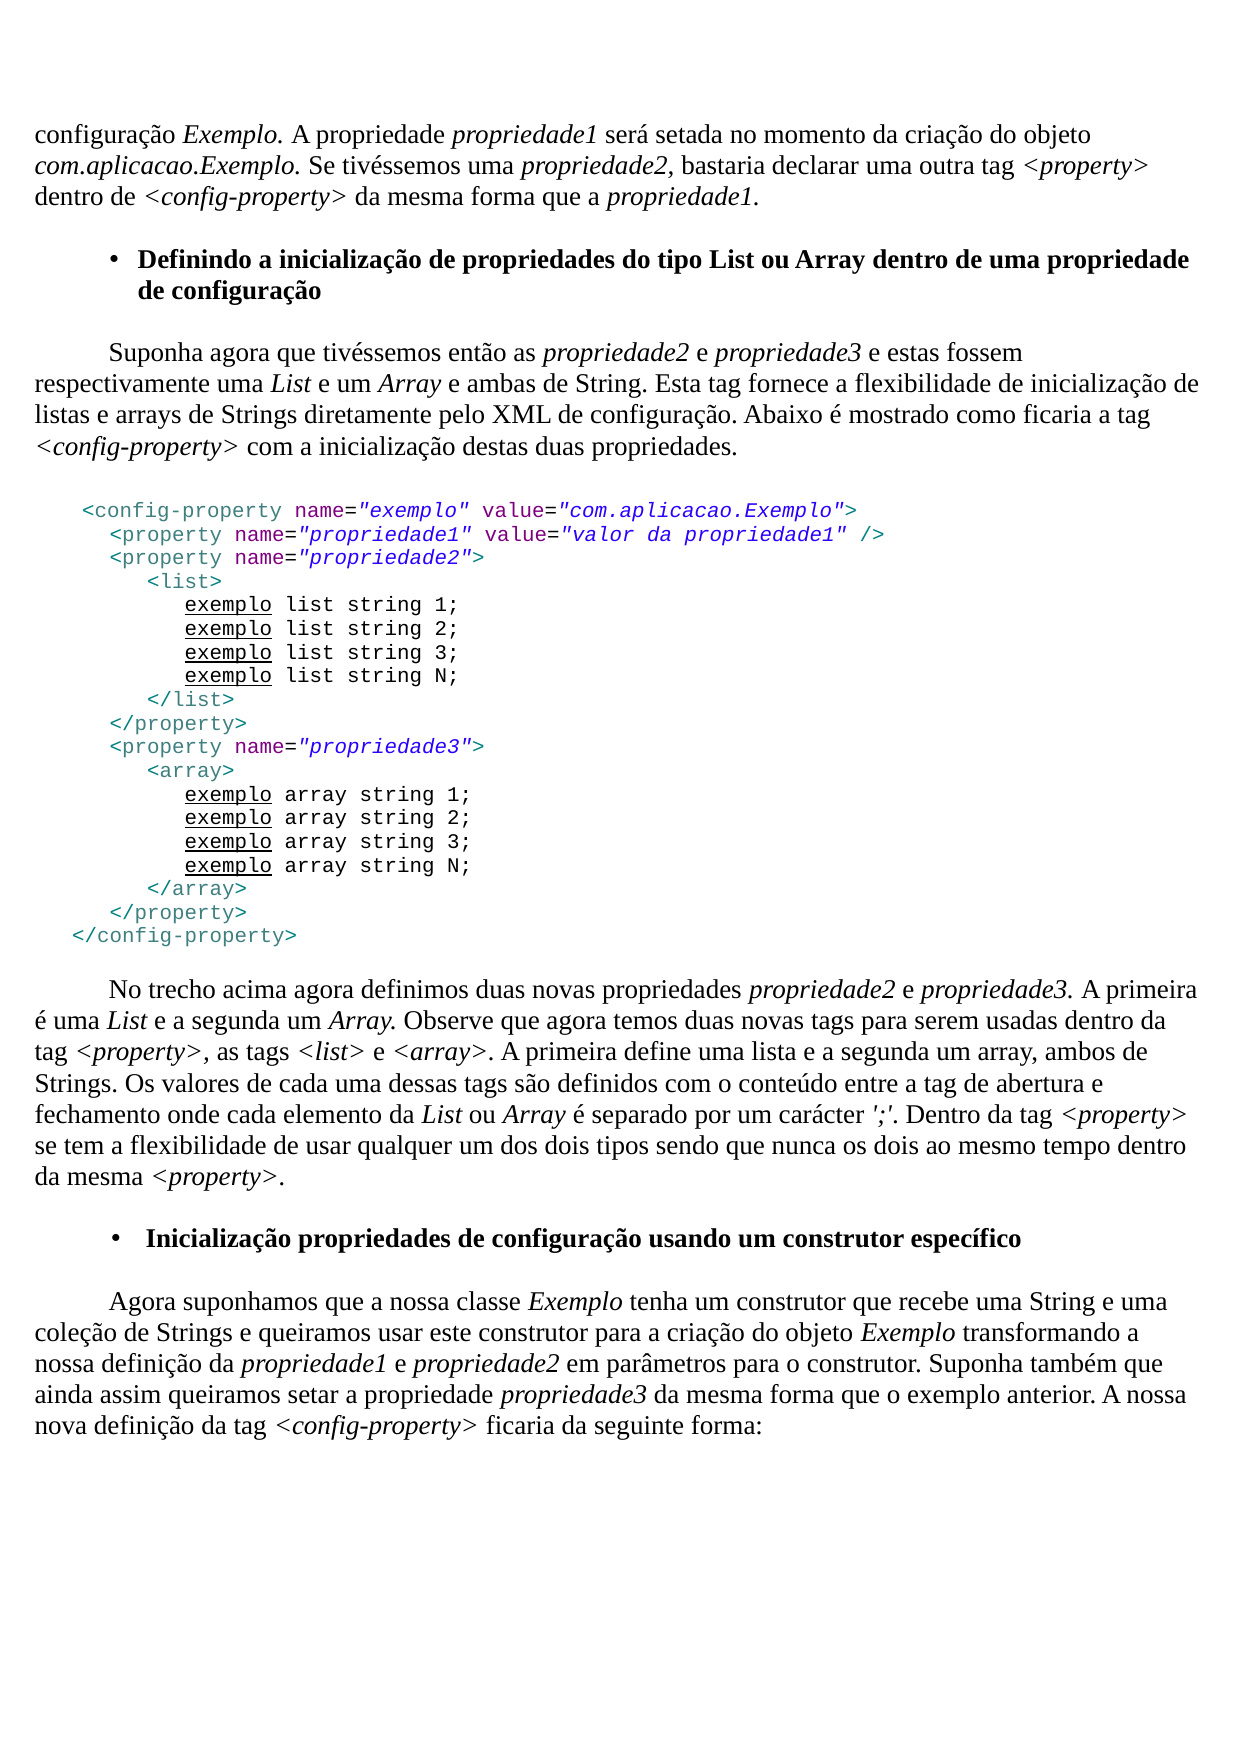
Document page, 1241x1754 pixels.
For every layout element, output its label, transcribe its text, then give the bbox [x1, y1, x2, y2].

text <property name="propriedade3"> [34, 736, 1206, 760]
text <config-property name="exemplo" value="com.aplicacao.Exemplo"> [34, 492, 1206, 523]
text Suponha agora que tivéssemos então as propriedade2 e propriedade3 e estas fossem respectivamente uma List e um Array e ambas de String. Esta tag fornece a flexibilidade de inicialização de listas e arrays de Strings diretamente pelo XML de configuração. Abaixo é mostrado como ficaria a tag <config-property> com a inicialização destas duas propriedades. [34, 336, 1206, 461]
text exemplo array string N; [34, 854, 1206, 878]
text No trecho acima agora definimos duas novas propriedades propriedade2 e propriedade3. A primeira é uma List e a segunda um Array. Observe que agora temos duas novas tags para serem usadas dentro da tag <property>, as tags <list> e <array>. A primeira define uma lista e a segunda um array, ambos de Strings. Os valores de cada uma dessas tags são definidos com o conteúdo entre a tag de abertura e fechamento onde cada elemento da List ou Array é separado por um carácter ';'. Dentro da tag <property> se tem a flexibilidade de usar qualquer um dos dois tipos sendo que nunca os dois ao mesmo tempo dentro da mesma <property>. [34, 973, 1206, 1191]
list Inicialização propriedades de configuração usando um construtor específico [111, 1222, 1206, 1254]
text exemplo list string N; [34, 665, 1206, 689]
text exemplo array string 1; [34, 784, 1206, 807]
text configuração Exemplo. A propriedade propriedade1 será setada no momento da criação do objeto com.aplicacao.Exemplo. Se tivéssemos uma propriedade2, bastaria declarar uma outra tag <property> dentro de <config-property> da mesma forma que a propriedade1. [34, 118, 1206, 212]
text exemplo array string 3; [34, 831, 1206, 854]
text </property> [34, 713, 1206, 736]
text <property name="propriedade1" value="valor da propriedade1" /> [34, 523, 1206, 547]
list Definindo a inicialização de propriedades do tipo List ou Array dentro de uma propriedade de configuração [109, 243, 1206, 305]
text <array> [34, 760, 1206, 784]
text </property> [34, 902, 1206, 926]
text </config-property> [34, 926, 1206, 949]
text exemplo list string 1; [34, 594, 1206, 618]
text exemplo list string 2; [34, 618, 1206, 642]
text exemplo array string 2; [34, 807, 1206, 831]
text exemplo list string 3; [34, 642, 1206, 665]
text <property name="propriedade2"> [34, 547, 1206, 571]
text <list> [34, 571, 1206, 594]
text </list> [34, 689, 1206, 713]
text Agora suponhamos que a nossa classe Exemplo tenha um construtor que recebe uma String e uma coleção de Strings e queiramos usar este construtor para a criação do objeto Exemplo transformando a nossa definição da propriedade1 e propriedade2 em parâmetros para o construtor. Suponha também que ainda assim queiramos setar a propriedade propriedade3 da mesma forma que o exemplo anterior. A nossa nova definição da tag <config-property> ficaria da seguinte forma: [34, 1285, 1206, 1441]
text </array> [34, 878, 1206, 902]
